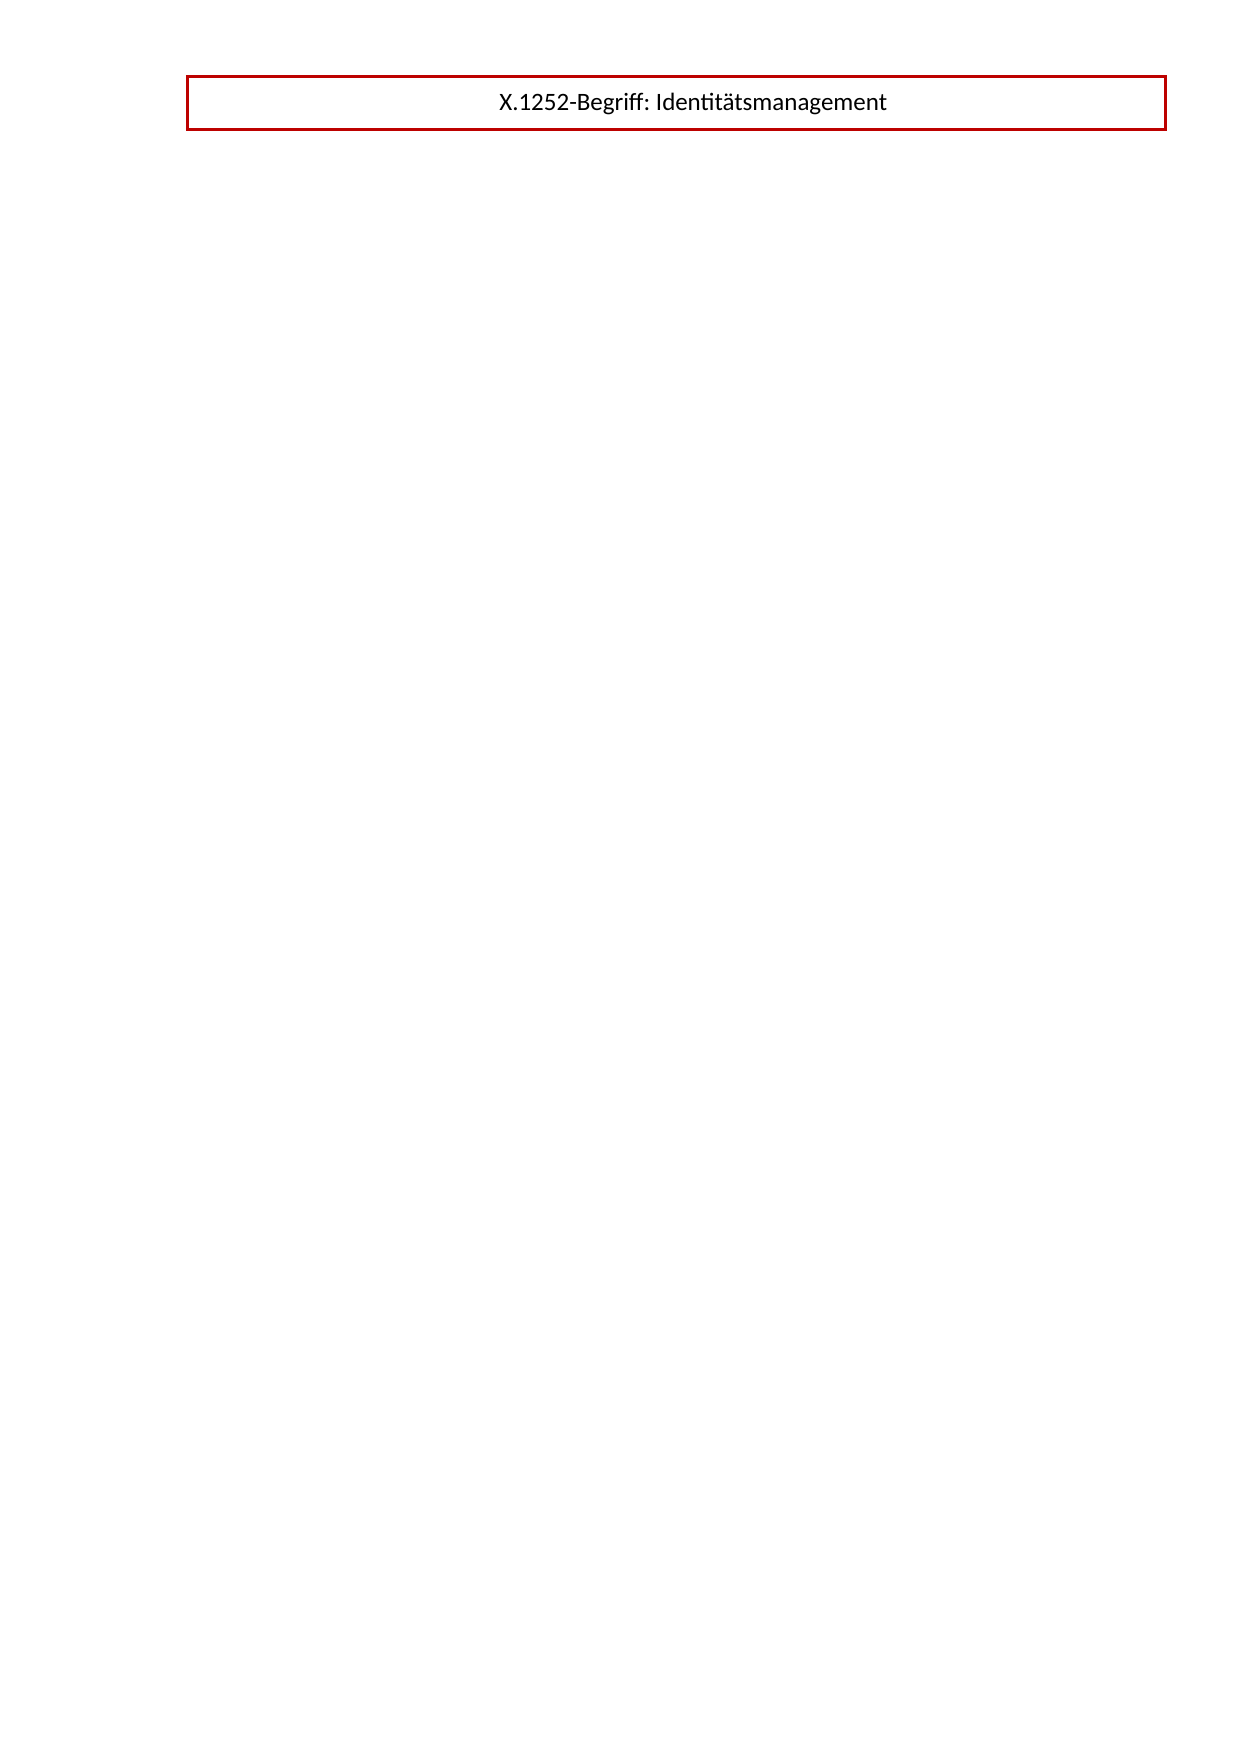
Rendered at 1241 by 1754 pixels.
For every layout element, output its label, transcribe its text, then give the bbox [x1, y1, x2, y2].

table_cell [189, 78, 489, 127]
table_cell X.1252-Begriff: Identitätsmanagement [489, 78, 1164, 127]
